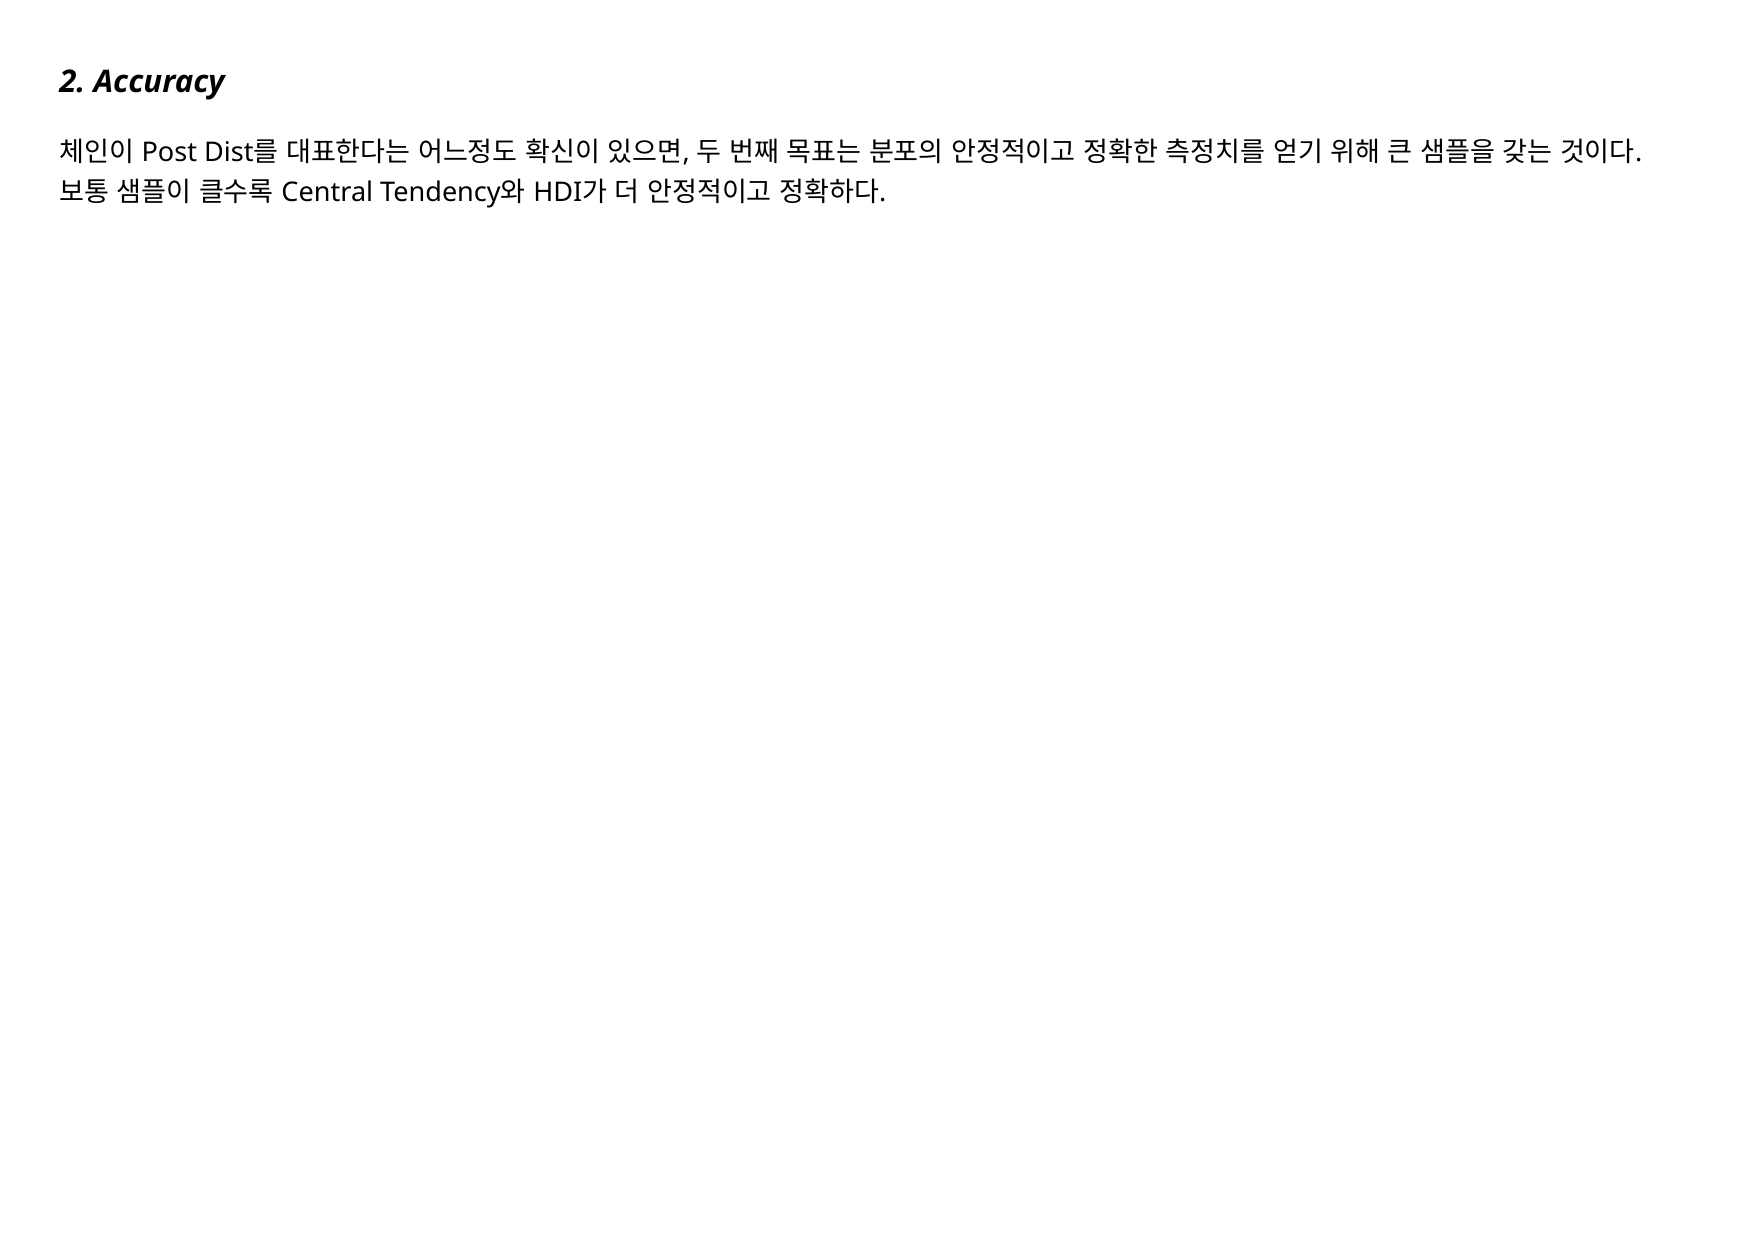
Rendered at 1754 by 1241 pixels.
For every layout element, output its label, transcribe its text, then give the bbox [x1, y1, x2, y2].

text 보통 샘플이 클수록 Central Tendency와 HDI가 더 안정적이고 정확하다. [59, 170, 1695, 209]
text 2. Accuracy [59, 59, 1695, 102]
text 체인이 Post Dist를 대표한다는 어느정도 확신이 있으면, 두 번째 목표는 분포의 안정적이고 정확한 측정치를 얻기 위해 큰 샘플을 갖는 것이다. [59, 130, 1695, 170]
